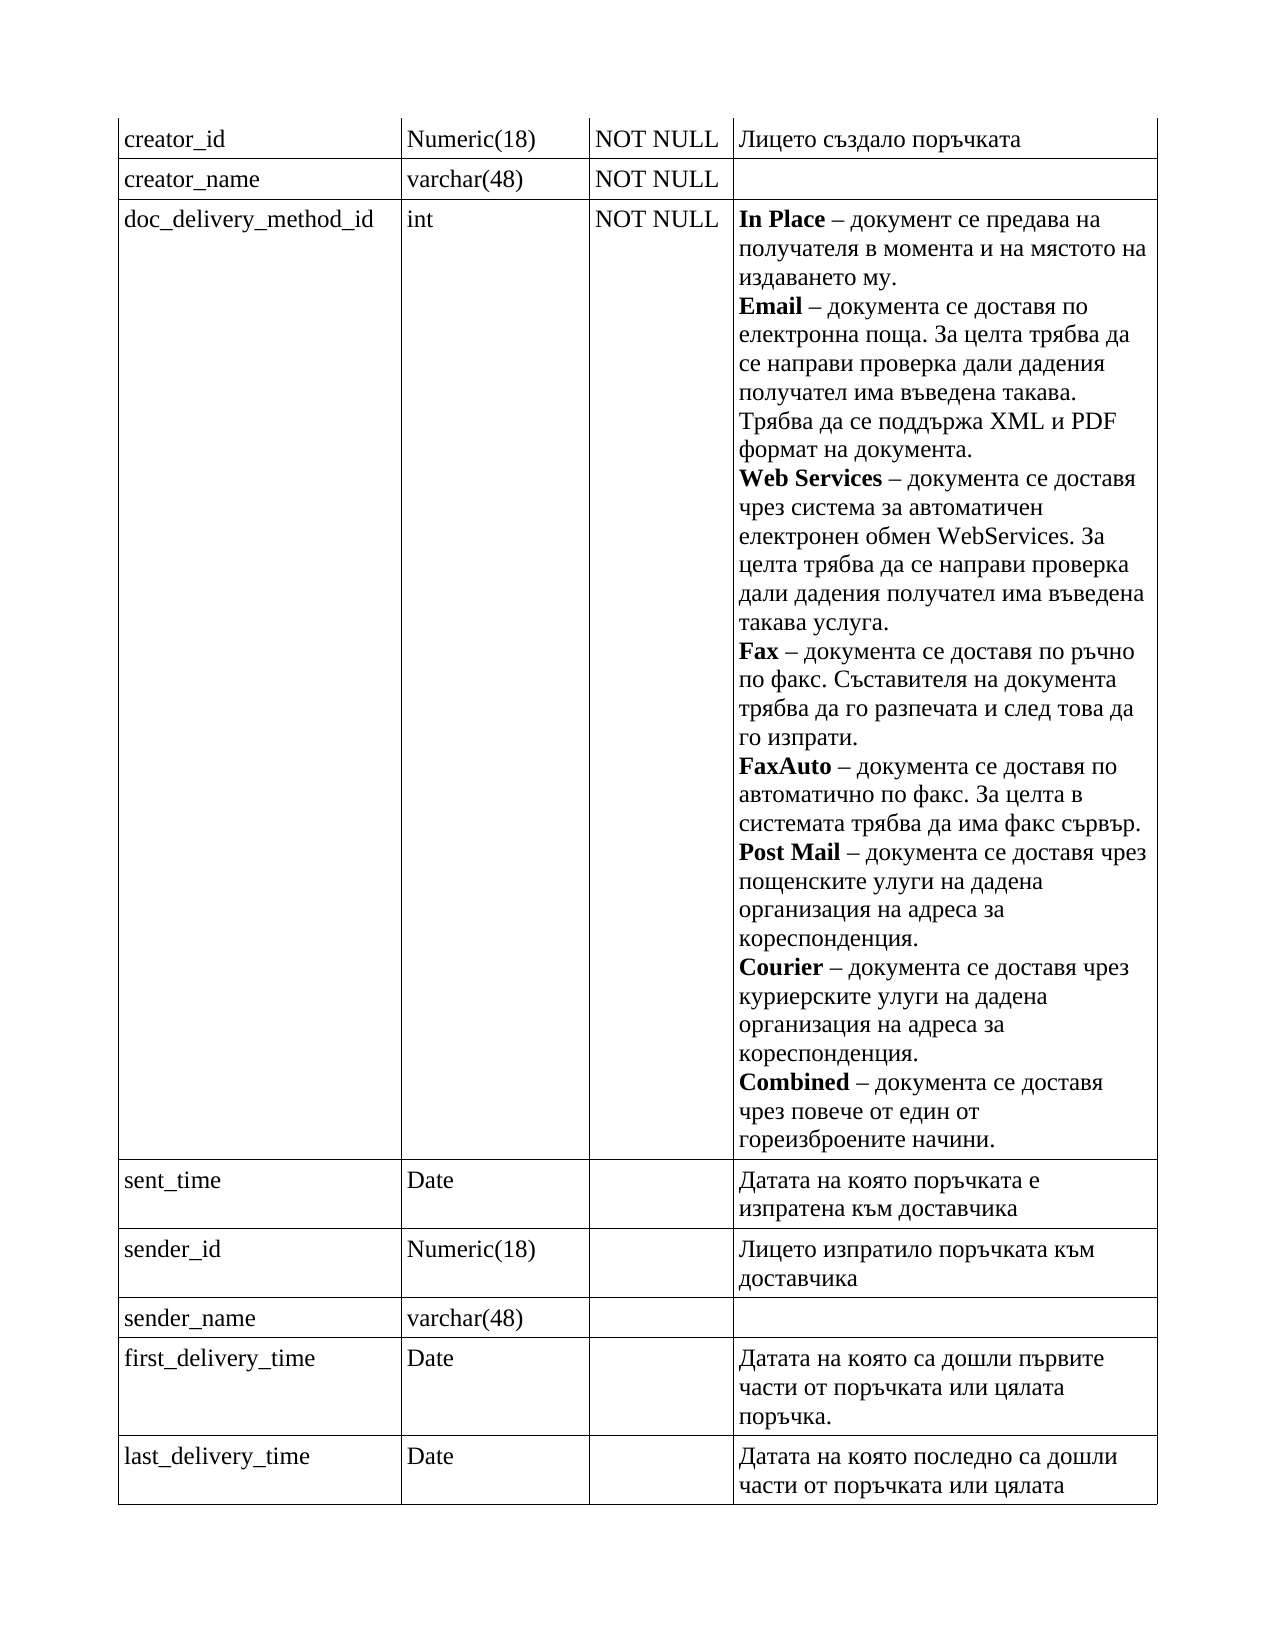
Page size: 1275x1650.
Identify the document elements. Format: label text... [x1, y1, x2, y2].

table_cell Date [402, 1160, 589, 1228]
table_cell [734, 159, 1157, 199]
table_cell doc_delivery_method_id [119, 200, 401, 1159]
table_cell NOT NULL [590, 118, 733, 158]
table_cell varchar(48) [402, 159, 589, 199]
table_cell [590, 1160, 733, 1228]
table_cell int [402, 200, 589, 1159]
table_cell [590, 1229, 733, 1297]
table_cell sent_time [119, 1160, 401, 1228]
table_cell creator_name [119, 159, 401, 199]
table_cell varchar(48) [402, 1298, 589, 1337]
table_cell Датата на която последно са дошли части от поръчката или цялата [734, 1436, 1157, 1504]
table_cell Numeric(18) [402, 118, 589, 158]
table_cell Date [402, 1338, 589, 1435]
table_cell [590, 1338, 733, 1435]
table_cell Numeric(18) [402, 1229, 589, 1297]
table_cell sender_id [119, 1229, 401, 1297]
table_cell [590, 1436, 733, 1504]
table_cell sender_name [119, 1298, 401, 1337]
table_cell last_delivery_time [119, 1436, 401, 1504]
table_cell Лицето създало поръчката [734, 118, 1157, 158]
table_cell Датата на която поръчката е изпратена към доставчика [734, 1160, 1157, 1228]
table_cell Датата на която са дошли първите части от поръчката или цялата поръчка. [734, 1338, 1157, 1435]
table_cell In Place – документ се предава на получателя в момента и на мястото на издаването му. Email – документа се доставя по електронна поща. За целта трябва да се направи проверка дали дадения получател има въведена такава. Трябва да се поддържа XML и PDF формат на документа. Web Services – документа се доставя чрез система за автоматичен електронен обмен WebServices. За целта трябва да се направи проверка дали дадения получател има въведена такава услуга. Fax – документа се доставя по ръчно по факс. Съставителя на документа трябва да го разпечата и след това да го изпрати. FaxAuto – документа се доставя по автоматично по факс. За целта в системата трябва да има факс сървър. Post Mail – документа се доставя чрез пощенските улуги на дадена организация на адреса за кореспонденция. Courier – документа се доставя чрез куриерските улуги на дадена организация на адреса за кореспонденция. Combined – документа се доставя чрез повече от един от гореизброените начини. [734, 200, 1157, 1159]
table_cell creator_id [119, 118, 401, 158]
table_cell Лицето изпратило поръчката към доставчика [734, 1229, 1157, 1297]
table_cell [590, 1298, 733, 1337]
table_cell NOT NULL [590, 159, 733, 199]
table_cell NOT NULL [590, 200, 733, 1159]
table_cell [734, 1298, 1157, 1337]
table_cell Date [402, 1436, 589, 1504]
table_cell first_delivery_time [119, 1338, 401, 1435]
